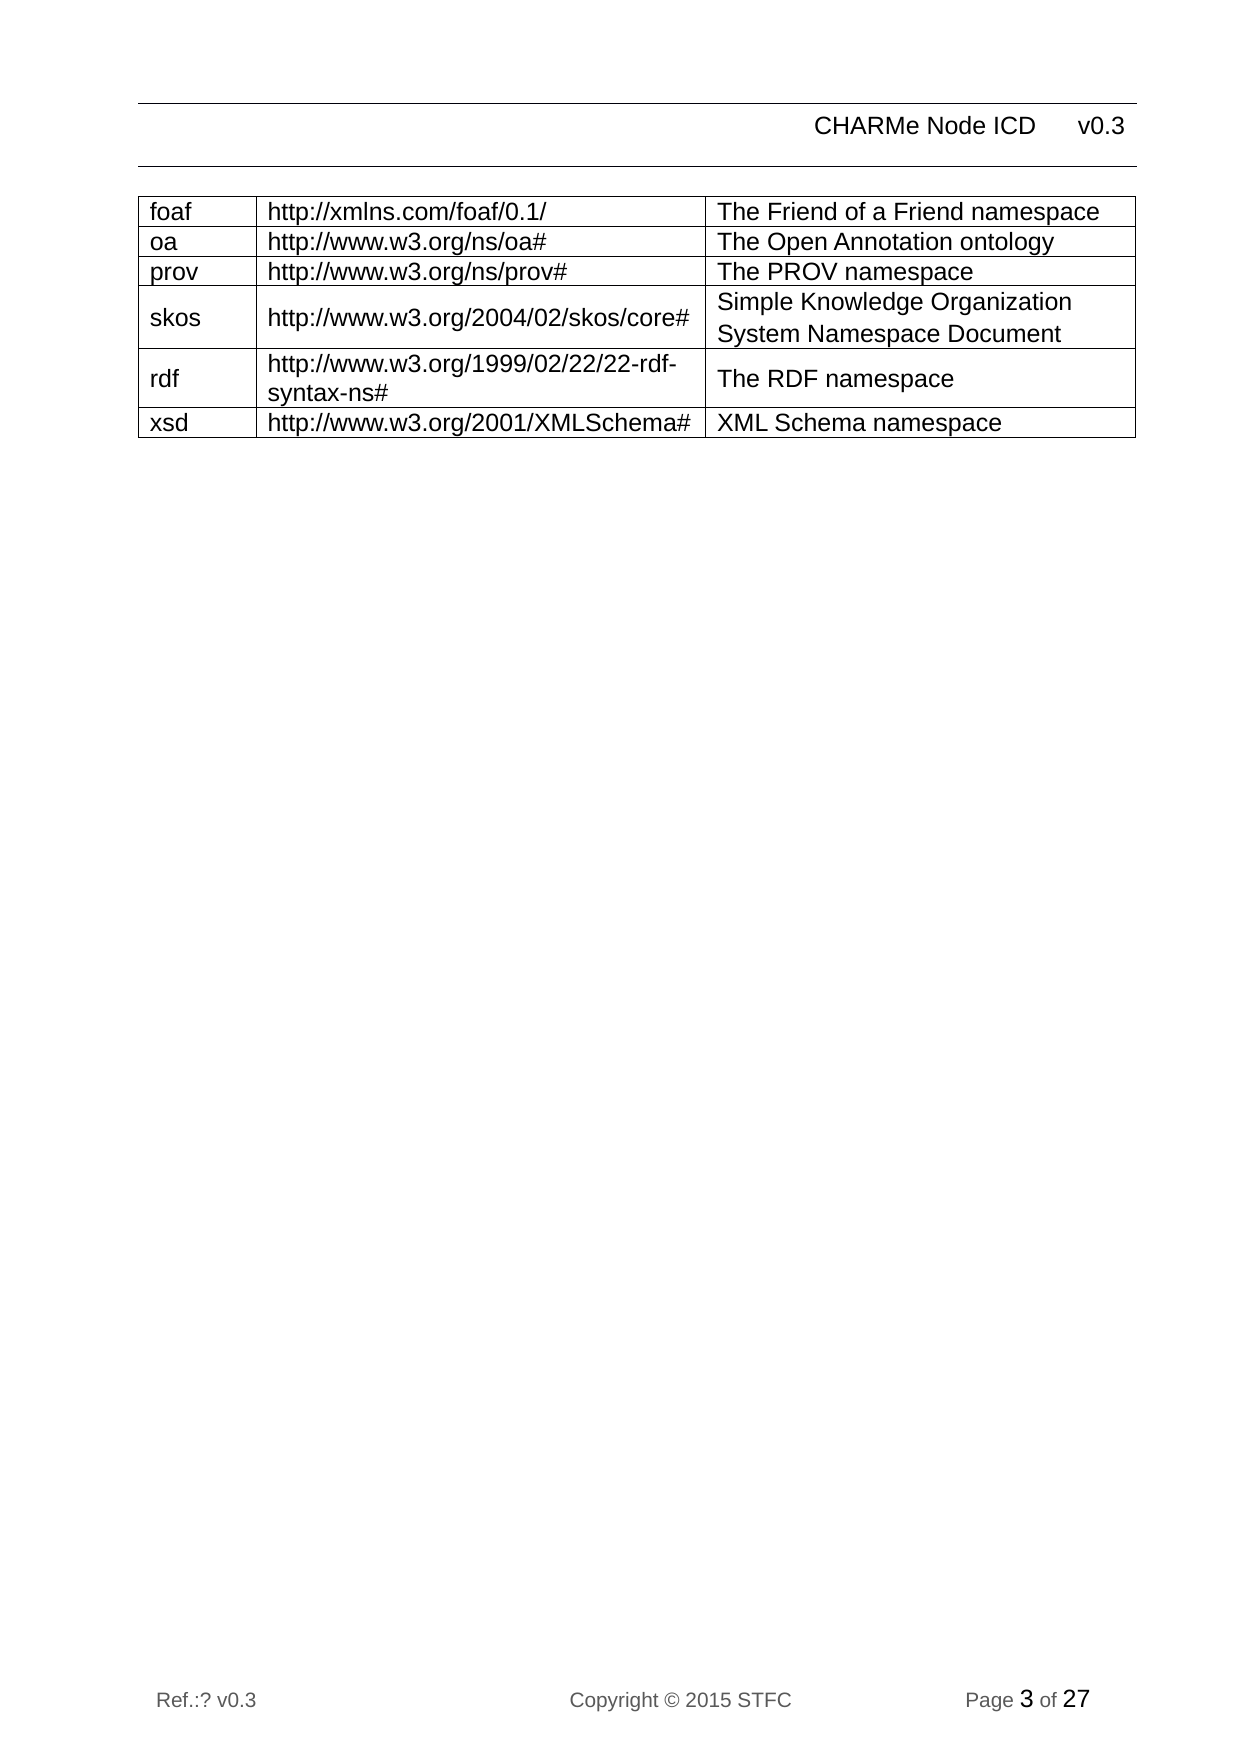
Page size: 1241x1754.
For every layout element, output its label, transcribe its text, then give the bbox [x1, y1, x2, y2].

table_cell http://www.w3.org/2004/02/skos/core# [257, 286, 705, 348]
table_cell The PROV namespace [706, 257, 1135, 285]
table_cell prov [139, 257, 256, 285]
table_cell http://www.w3.org/1999/02/22/22-rdf-syntax-ns# [257, 349, 705, 407]
table_cell xsd [139, 408, 256, 437]
table_cell Simple Knowledge Organization System Namespace Document [706, 286, 1135, 348]
table_cell http://xmlns.com/foaf/0.1/ [257, 197, 705, 226]
table_cell The RDF namespace [706, 349, 1135, 407]
table_cell XML Schema namespace [706, 408, 1135, 437]
table_cell http://www.w3.org/2001/XMLSchema# [257, 408, 705, 437]
table_cell rdf [139, 349, 256, 407]
table_cell The Open Annotation ontology [706, 227, 1135, 256]
table_cell http://www.w3.org/ns/oa# [257, 227, 705, 256]
table_cell oa [139, 227, 256, 256]
table_cell foaf [139, 197, 256, 226]
table_cell skos [139, 286, 256, 348]
table_cell http://www.w3.org/ns/prov# [257, 257, 705, 285]
table_cell The Friend of a Friend namespace [706, 197, 1135, 226]
